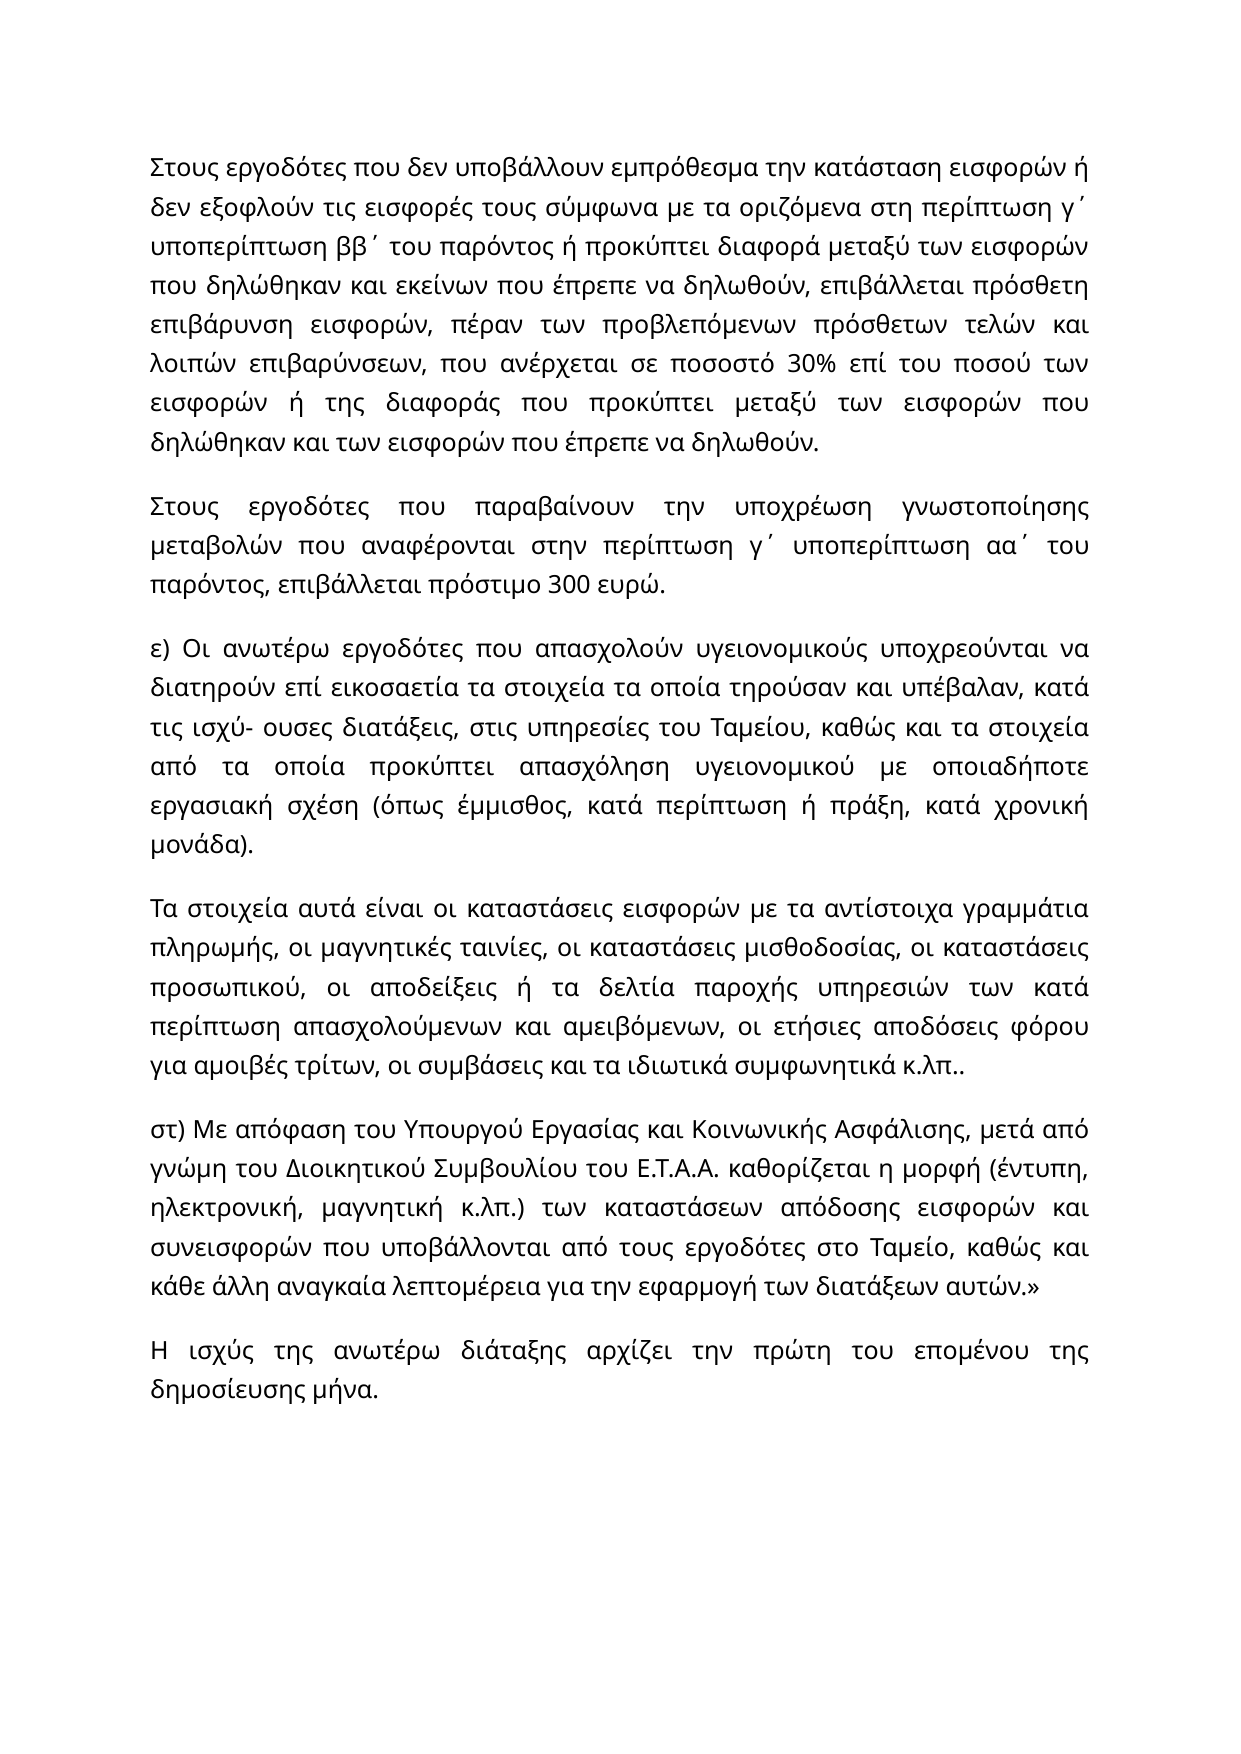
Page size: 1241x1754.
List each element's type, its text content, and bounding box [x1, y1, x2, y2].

text ε) Οι ανωτέρω εργοδότες που απασχολούν υγειονομικούς υποχρεούνται να διατηρούν επί εικοσαετία τα στοιχεία τα οποία τηρούσαν και υπέβαλαν, κατά τις ισχύ- ουσες διατάξεις, στις υπηρεσίες του Ταμείου, καθώς και τα στοιχεία από τα οποία προκύπτει απασχόληση υγειονομικού με οποιαδήποτε εργασιακή σχέση (όπως έμμισθος, κατά περίπτωση ή πράξη, κατά χρονική μονάδα). [150, 631, 1090, 861]
text Η ισχύς της ανωτέρω διάταξης αρχίζει την πρώτη του επομένου της δημοσίευσης μήνα. [150, 1332, 1090, 1406]
text Στους εργοδότες που παραβαίνουν την υποχρέωση γνωστοποίησης μεταβολών που αναφέρονται στην περίπτωση γ΄ υποπερίπτωση αα΄ του παρόντος, επιβάλλεται πρόστιμο 300 ευρώ. [150, 488, 1090, 601]
text Τα στοιχεία αυτά είναι οι καταστάσεις εισφορών με τα αντίστοιχα γραμμάτια πληρωμής, οι μαγνητικές ταινίες, οι καταστάσεις μισθοδοσίας, οι καταστάσεις προσωπικού, οι αποδείξεις ή τα δελτία παροχής υπηρεσιών των κατά περίπτωση απασχολούμενων και αμειβόμενων, οι ετήσιες αποδόσεις φόρου για αμοιβές τρίτων, οι συμβάσεις και τα ιδιωτικά συμφωνητικά κ.λπ.. [150, 891, 1090, 1082]
text Στους εργοδότες που δεν υποβάλλουν εμπρόθεσμα την κατάσταση εισφορών ή δεν εξοφλούν τις εισφορές τους σύμφωνα με τα οριζόμενα στη περίπτωση γ΄ υποπερίπτωση ββ΄ του παρόντος ή προκύπτει διαφορά μεταξύ των εισφορών που δηλώθηκαν και εκείνων που έπρεπε να δηλωθούν, επιβάλλεται πρόσθετη επιβάρυνση εισφορών, πέραν των προβλεπόμενων πρόσθετων τελών και λοιπών επιβαρύνσεων, που ανέρχεται σε ποσοστό 30% επί του ποσού των εισφορών ή της διαφοράς που προκύπτει μεταξύ των εισφορών που δηλώθηκαν και των εισφορών που έπρεπε να δηλωθούν. [150, 150, 1090, 458]
text στ) Με απόφαση του Υπουργού Εργασίας και Κοινωνικής Ασφάλισης, μετά από γνώμη του Διοικητικού Συμβουλίου του Ε.Τ.Α.Α. καθορίζεται η μορφή (έντυπη, ηλεκτρονική, μαγνητική κ.λπ.) των καταστάσεων απόδοσης εισφορών και συνεισφορών που υποβάλλονται από τους εργοδότες στο Ταμείο, καθώς και κάθε άλλη αναγκαία λεπτομέρεια για την εφαρμογή των διατάξεων αυτών.» [150, 1112, 1090, 1302]
